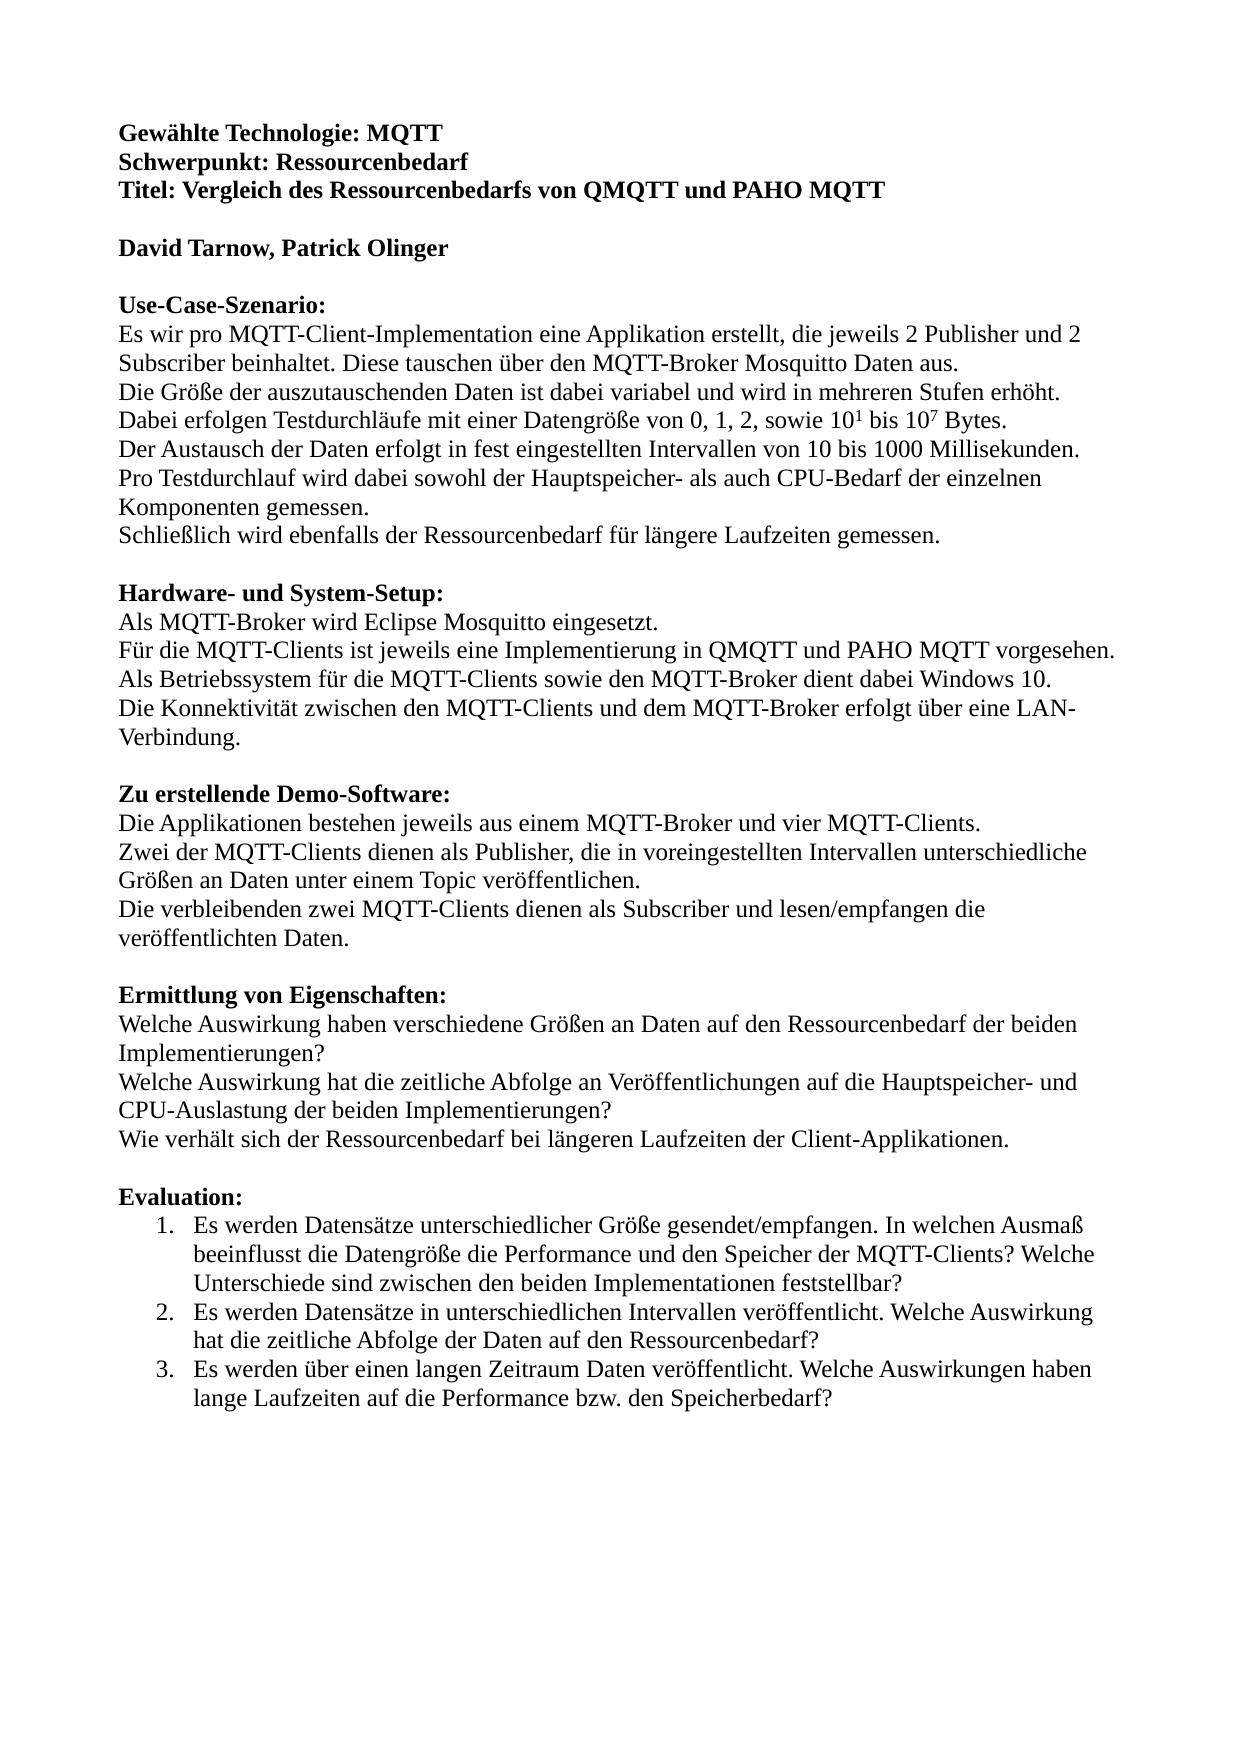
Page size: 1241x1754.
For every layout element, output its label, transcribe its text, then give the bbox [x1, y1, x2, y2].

text Die Größe der auszutauschenden Daten ist dabei variabel und wird in mehreren Stufen erhöht. [118, 377, 1122, 406]
text Für die MQTT-Clients ist jeweils eine Implementierung in QMQTT und PAHO MQTT vorgesehen. [118, 636, 1122, 664]
text Titel: Vergleich des Ressourcenbedarfs von QMQTT und PAHO MQTT [118, 176, 1122, 204]
text Der Austausch der Daten erfolgt in fest eingestellten Intervallen von 10 bis 1000 Millisekunden. [118, 434, 1122, 463]
text Die verbleibenden zwei MQTT-Clients dienen als Subscriber und lesen/empfangen die veröffentlichten Daten. [118, 894, 1122, 952]
text Die Applikationen bestehen jeweils aus einem MQTT-Broker und vier MQTT-Clients. [118, 808, 1122, 837]
text Es wir pro MQTT-Client-Implementation eine Applikation erstellt, die jeweils 2 Publisher und 2 Subscriber beinhaltet. Diese tauschen über den MQTT-Broker Mosquitto Daten aus. [118, 319, 1122, 377]
text Zwei der MQTT-Clients dienen als Publisher, die in voreingestellten Intervallen unterschiedliche Größen an Daten unter einem Topic veröffentlichen. [118, 837, 1122, 894]
text Welche Auswirkung hat die zeitliche Abfolge an Veröffentlichungen auf die Hauptspeicher- und CPU-Auslastung der beiden Implementierungen? [118, 1067, 1122, 1124]
text Schwerpunkt: Ressourcenbedarf [118, 147, 1122, 176]
text Die Konnektivität zwischen den MQTT-Clients und dem MQTT-Broker erfolgt über eine LAN-Verbindung. [118, 693, 1122, 751]
text David Tarnow, Patrick Olinger [118, 233, 1122, 262]
text Als MQTT-Broker wird Eclipse Mosquitto eingesetzt. [118, 607, 1122, 636]
list Es werden Datensätze in unterschiedlichen Intervallen veröffentlicht. Welche Auswirkung hat die zeitliche Abfolge der Daten auf den Ressourcenbedarf? [156, 1297, 1122, 1354]
text Ermittlung von Eigenschaften: [118, 981, 1122, 1009]
list Es werden über einen langen Zeitraum Daten veröffentlicht. Welche Auswirkungen haben lange Laufzeiten auf die Performance bzw. den Speicherbedarf? [156, 1354, 1122, 1412]
text Als Betriebssystem für die MQTT-Clients sowie den MQTT-Broker dient dabei Windows 10. [118, 664, 1122, 693]
text Wie verhält sich der Ressourcenbedarf bei längeren Laufzeiten der Client-Applikationen. [118, 1124, 1122, 1153]
text Schließlich wird ebenfalls der Ressourcenbedarf für längere Laufzeiten gemessen. [118, 521, 1122, 549]
text Zu erstellende Demo-Software: [118, 779, 1122, 808]
list Es werden Datensätze unterschiedlicher Größe gesendet/empfangen. In welchen Ausmaß beeinflusst die Datengröße die Performance und den Speicher der MQTT-Clients? Welche Unterschiede sind zwischen den beiden Implementationen feststellbar? [156, 1211, 1122, 1297]
text Gewählte Technologie: MQTT [118, 118, 1122, 147]
text Pro Testdurchlauf wird dabei sowohl der Hauptspeicher- als auch CPU-Bedarf der einzelnen Komponenten gemessen. [118, 463, 1122, 521]
text Welche Auswirkung haben verschiedene Größen an Daten auf den Ressourcenbedarf der beiden Implementierungen? [118, 1009, 1122, 1067]
text Use-Case-Szenario: [118, 291, 1122, 319]
text Dabei erfolgen Testdurchläufe mit einer Datengröße von 0, 1, 2, sowie 101 bis 107 Bytes. [118, 406, 1122, 434]
text Hardware- und System-Setup: [118, 578, 1122, 607]
text Evaluation: [118, 1182, 1122, 1211]
